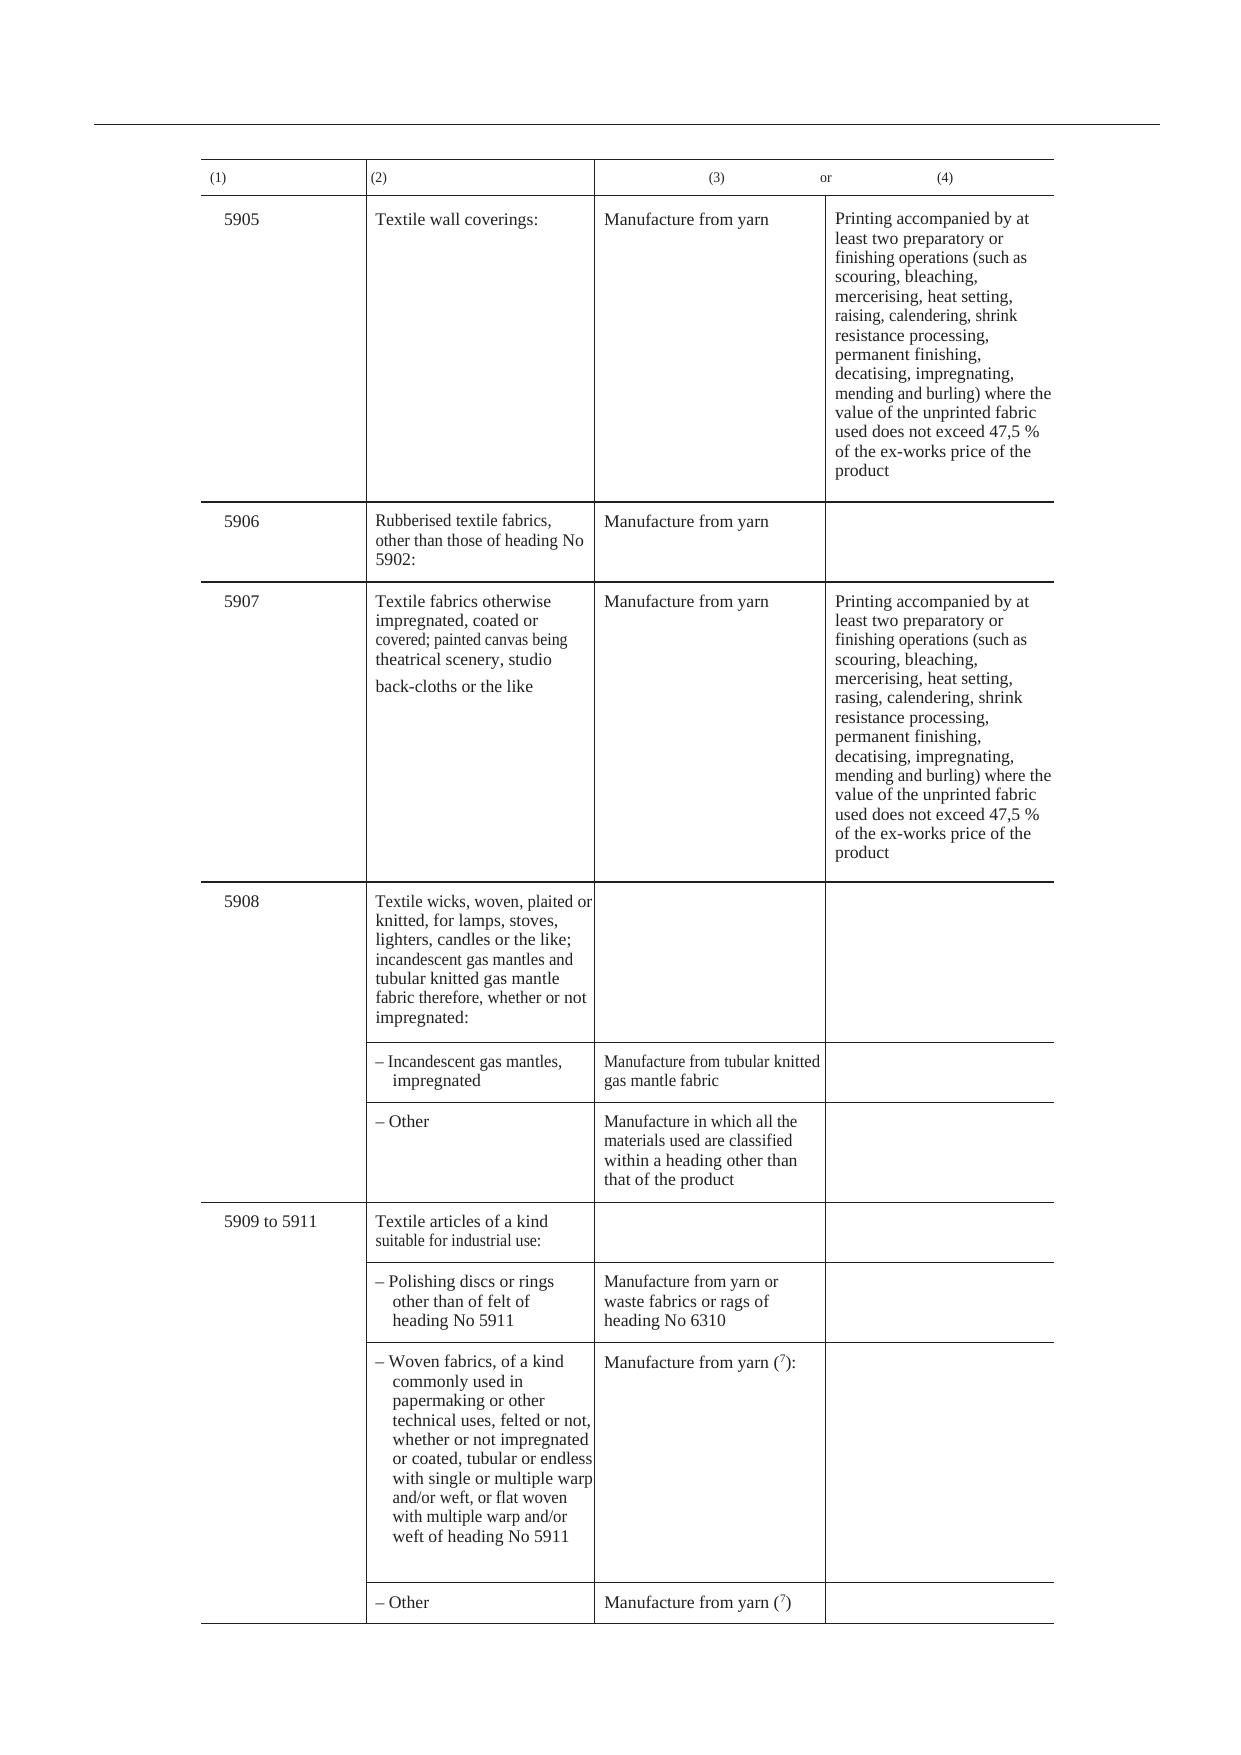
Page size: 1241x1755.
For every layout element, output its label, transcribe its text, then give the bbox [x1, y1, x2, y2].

table_cell [826, 883, 1054, 1042]
table_cell [826, 1343, 1054, 1582]
table_header (1) [201, 160, 366, 195]
table_cell Manufacture in which all the materials used are classified within a heading other than that of the product [595, 1103, 825, 1202]
table_cell Manufacture from yarn (7): [595, 1343, 825, 1582]
table_cell – Incandescent gas mantles, impregnated [367, 1043, 594, 1102]
table_cell 5907 [201, 583, 366, 881]
table_cell 5906 [201, 503, 366, 581]
table_cell Manufacture from tubular knitted gas mantle fabric [595, 1043, 825, 1102]
table_cell [826, 1263, 1054, 1342]
table_cell Textile wicks, woven, plaited or knitted, for lamps, stoves, lighters, candles or the like; incandescent gas mantles and tubular knitted gas mantle fabric therefore, whether or not impregnated: [367, 883, 594, 1042]
table_cell Manufacture from yarn or waste fabrics or rags of heading No 6310 [595, 1263, 825, 1342]
table_cell [826, 503, 1054, 581]
table_cell Printing accompanied by at least two preparatory or finishing operations (such as scouring, bleaching, mercerising, heat setting, rasing, calendering, shrink resistance processing, permanent finishing, decatising, impregnating, mending and burling) where the value of the unprinted fabric used does not exceed 47,5 % of the ex-works price of the product [826, 583, 1054, 881]
table_cell Manufacture from yarn (7) [595, 1583, 825, 1622]
table_cell – Woven fabrics, of a kind commonly used in papermaking or other technical uses, felted or not, whether or not impregnated or coated, tubular or endless with single or multiple warp and/or weft, or flat woven with multiple warp and/or weft of heading No 5911 [367, 1343, 594, 1582]
table_cell – Other [367, 1103, 594, 1202]
table_header (3) or (4) [595, 160, 1054, 195]
table_cell Textile articles of a kind suitable for industrial use: [367, 1203, 594, 1262]
table_cell [595, 883, 825, 1042]
table_cell Rubberised textile fabrics, other than those of heading No 5902: [367, 503, 594, 581]
table_cell Manufacture from yarn [595, 196, 825, 501]
table_cell [826, 1103, 1054, 1202]
table_cell 5908 [201, 883, 366, 1202]
table_cell Printing accompanied by at least two preparatory or finishing operations (such as scouring, bleaching, mercerising, heat setting, raising, calendering, shrink resistance processing, permanent finishing, decatising, impregnating, mending and burling) where the value of the unprinted fabric used does not exceed 47,5 % of the ex-works price of the product [826, 196, 1054, 501]
table_cell [595, 1203, 825, 1262]
table_cell Manufacture from yarn [595, 503, 825, 581]
table_cell 5905 [201, 196, 366, 501]
table_cell Textile fabrics otherwise impregnated, coated or covered; painted canvas being theatrical scenery, studio back-cloths or the like [367, 583, 594, 881]
table_cell Manufacture from yarn [595, 583, 825, 881]
table_cell [826, 1043, 1054, 1102]
table_cell – Polishing discs or rings other than of felt of heading No 5911 [367, 1263, 594, 1342]
table_cell [826, 1203, 1054, 1262]
table_cell Textile wall coverings: [367, 196, 594, 501]
table_header (2) [367, 160, 594, 195]
table_cell [826, 1583, 1054, 1622]
table_cell 5909 to 5911 [201, 1203, 366, 1622]
table_cell – Other [367, 1583, 594, 1622]
